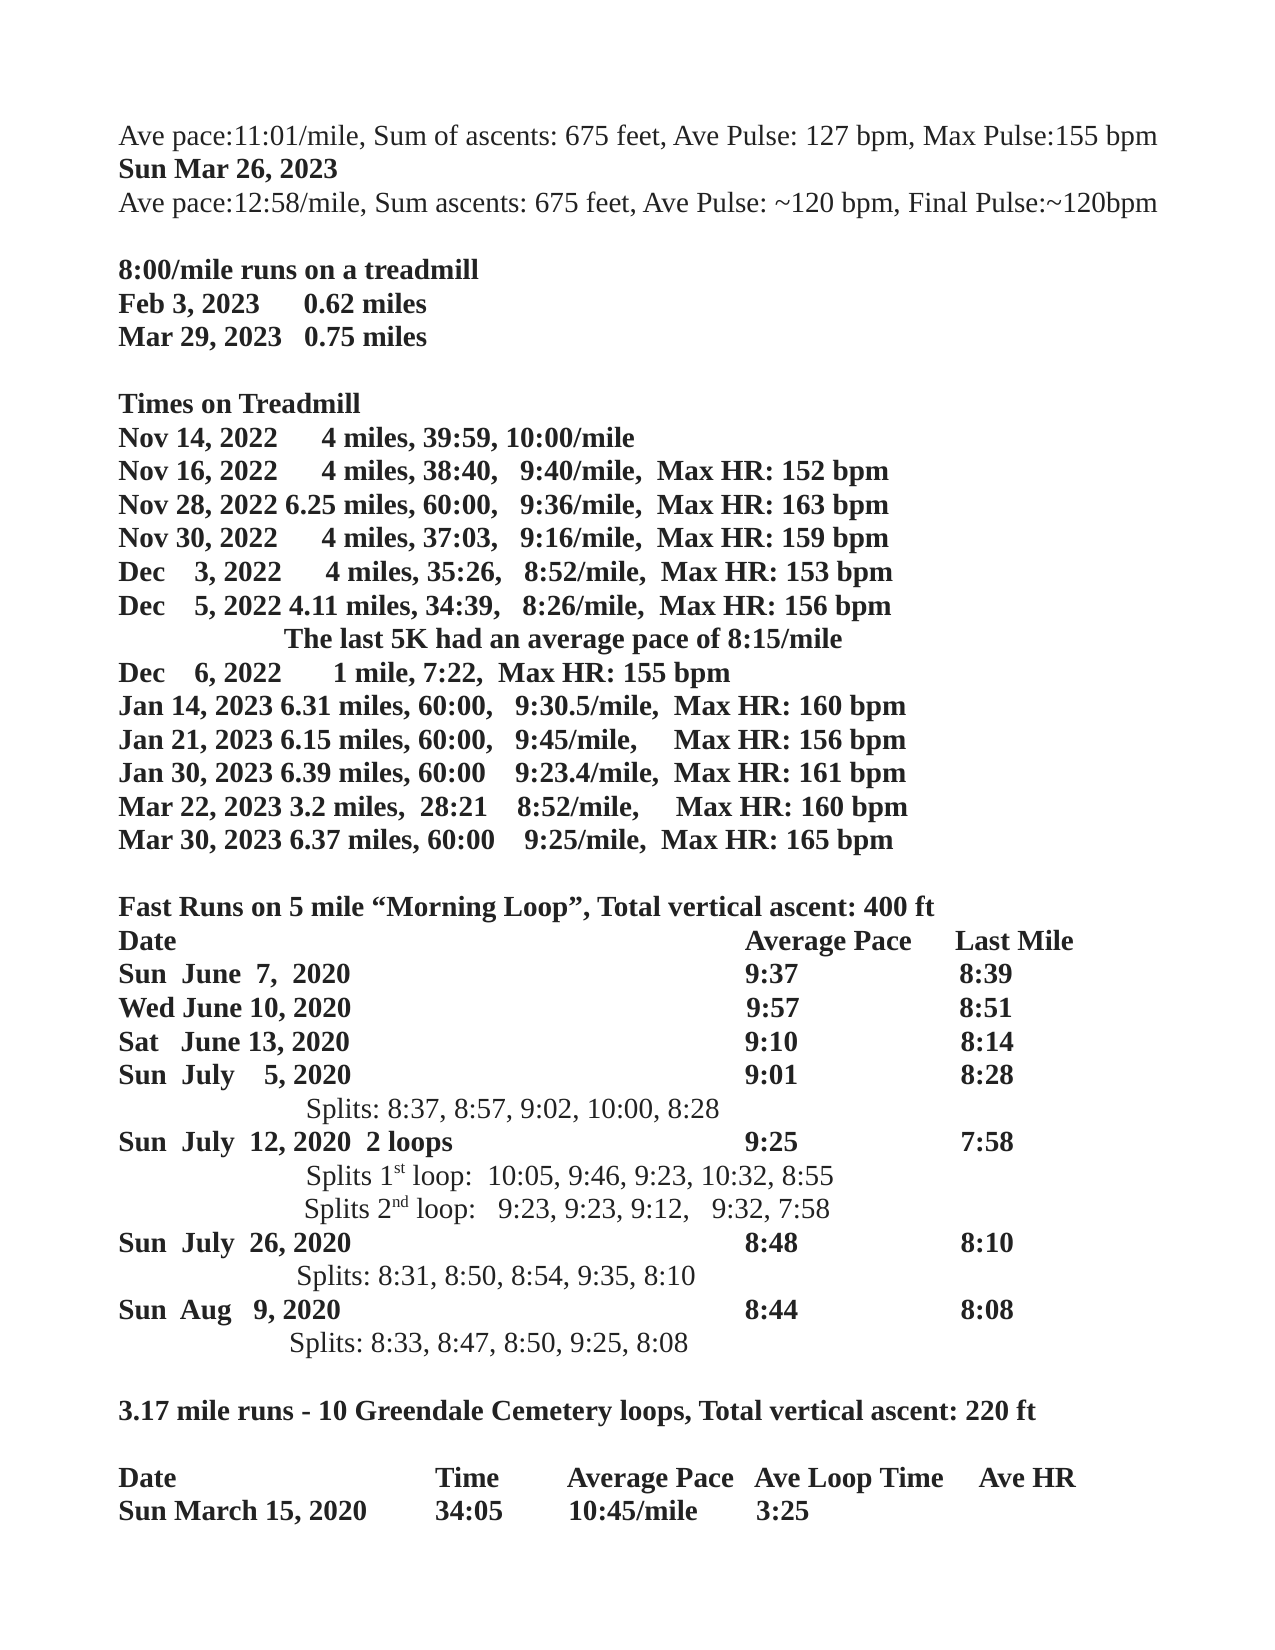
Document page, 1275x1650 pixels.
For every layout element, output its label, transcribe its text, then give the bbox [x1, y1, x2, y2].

text Sun March 15, 2020 34:05 10:45/mile 3:25 [118, 1493, 1161, 1527]
text Jan 30, 2023 6.39 miles, 60:00 9:23.4/mile, Max HR: 161 bpm [118, 755, 1161, 789]
text Feb 3, 2023 0.62 miles [118, 286, 1161, 319]
text Nov 16, 2022 4 miles, 38:40, 9:40/mile, Max HR: 152 bpm [118, 453, 1161, 487]
text Fast Runs on 5 mile “Morning Loop”, Total vertical ascent: 400 ft [118, 889, 1161, 923]
text Date Average Pace Last Mile [118, 923, 1161, 957]
text Sun July 26, 2020 8:48 8:10 Splits: 8:31, 8:50, 8:54, 9:35, 8:10 [118, 1225, 1161, 1292]
text Ave pace:12:58/mile, Sum ascents: 675 feet, Ave Pulse: ~120 bpm, Final Pulse:~120bpm [118, 185, 1161, 219]
text Dec 5, 2022 4.11 miles, 34:39, 8:26/mile, Max HR: 156 bpm [118, 588, 1161, 621]
list 3.17 mile runs - 10 Greendale Cemetery loops, Total vertical ascent: 220 ft [118, 1393, 1161, 1426]
text Nov 28, 2022 6.25 miles, 60:00, 9:36/mile, Max HR: 163 bpm [118, 487, 1161, 521]
text Sun June 7, 2020 9:37 8:39 [118, 957, 1161, 990]
text Jan 21, 2023 6.15 miles, 60:00, 9:45/mile, Max HR: 156 bpm [118, 722, 1161, 755]
text Mar 30, 2023 6.37 miles, 60:00 9:25/mile, Max HR: 165 bpm [118, 822, 1161, 856]
text Dec 6, 2022 1 mile, 7:22, Max HR: 155 bpm [118, 655, 1161, 688]
text Dec 3, 2022 4 miles, 35:26, 8:52/mile, Max HR: 153 bpm [118, 554, 1161, 588]
text Sat June 13, 2020 9:10 8:14 Sun July 5, 2020 9:01 8:28 Splits: 8:37, 8:57, 9:02, 10:00, 8:28 Sun July 12, 2020 2 loops 9:25 7:58 Splits 1st loop: 10:05, 9:46, 9:23, 10:32, 8:55 [118, 1024, 1161, 1191]
text Mar 22, 2023 3.2 miles, 28:21 8:52/mile, Max HR: 160 bpm [118, 789, 1161, 822]
text Mar 29, 2023 0.75 miles [118, 319, 1161, 353]
text Sun Aug 9, 2020 8:44 8:08 Splits: 8:33, 8:47, 8:50, 9:25, 8:08 [118, 1292, 1161, 1359]
text Ave pace:11:01/mile, Sum of ascents: 675 feet, Ave Pulse: 127 bpm, Max Pulse:155 bpm [118, 118, 1161, 152]
text Splits 2nd loop: 9:23, 9:23, 9:12, 9:32, 7:58 [118, 1191, 1161, 1225]
text The last 5K had an average pace of 8:15/mile [118, 621, 1161, 655]
text Wed June 10, 2020 9:57 8:51 [118, 990, 1161, 1024]
text Sun Mar 26, 2023 [118, 152, 1161, 185]
text Times on Treadmill [118, 386, 1161, 420]
text Jan 14, 2023 6.31 miles, 60:00, 9:30.5/mile, Max HR: 160 bpm [118, 688, 1161, 722]
text Nov 30, 2022 4 miles, 37:03, 9:16/mile, Max HR: 159 bpm [118, 521, 1161, 554]
text Date Time Average Pace Ave Loop Time Ave HR [118, 1460, 1161, 1493]
text 8:00/mile runs on a treadmill [118, 252, 1161, 286]
text Nov 14, 2022 4 miles, 39:59, 10:00/mile [118, 420, 1161, 453]
